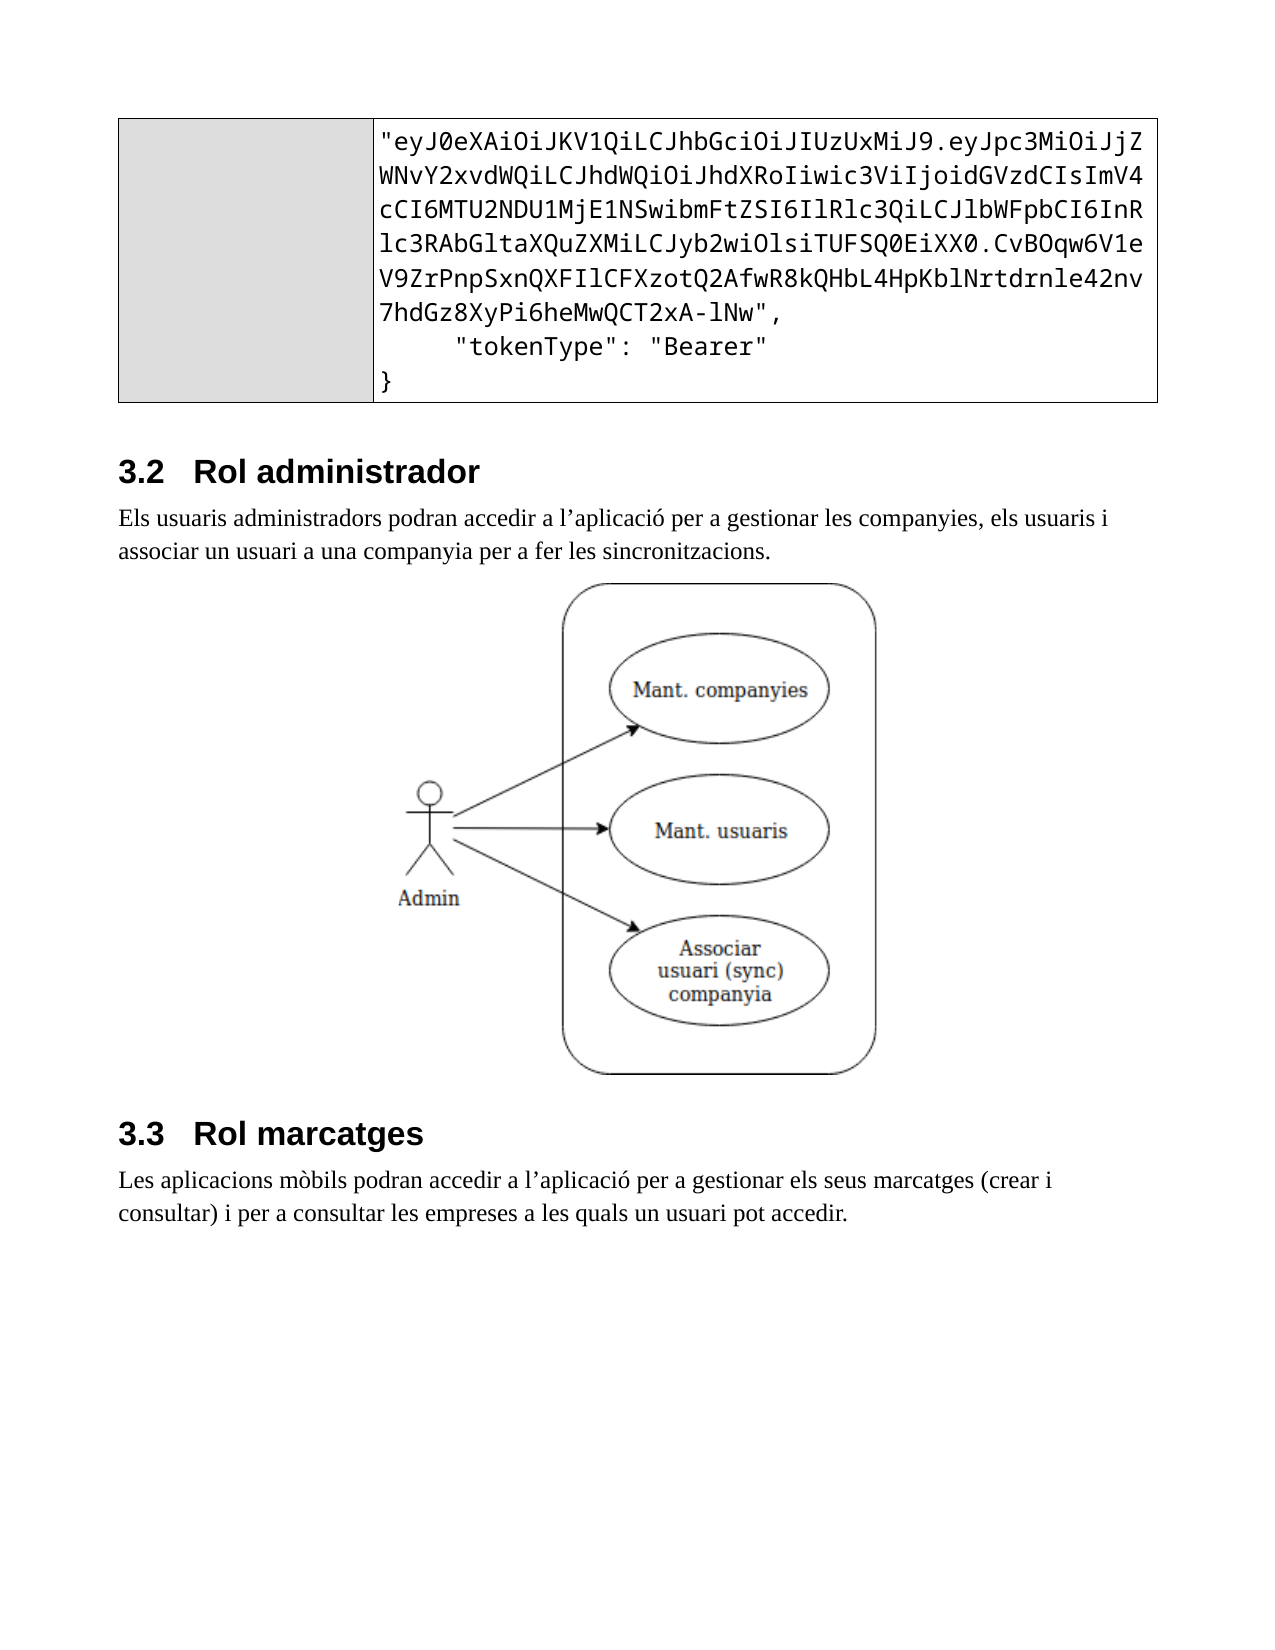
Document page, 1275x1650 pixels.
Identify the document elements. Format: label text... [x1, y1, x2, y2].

text Els usuaris administradors podran accedir a l’aplicació per a gestionar les companyies, els usuaris i associar un usuari a una companyia per a fer les sincronitzacions. [118, 503, 1157, 565]
subtitle Rol marcatges [118, 1114, 1157, 1153]
subtitle Rol administrador [118, 452, 1157, 491]
picture [398, 583, 877, 1075]
text Les aplicacions mòbils podran accedir a l’aplicació per a gestionar els seus marcatges (crear i consultar) i per a consultar les empreses a les quals un usuari pot accedir. [118, 1165, 1157, 1227]
table_cell [119, 119, 373, 402]
table_cell "eyJ0eXAiOiJKV1QiLCJhbGciOiJIUzUxMiJ9.eyJpc3MiOiJjZWNvY2xvdWQiLCJhdWQiOiJhdXRoIiwic3ViIjoidGVzdCIsImV4cCI6MTU2NDU1MjE1NSwibmFtZSI6IlRlc3QiLCJlbWFpbCI6InRlc3RAbGltaXQuZXMiLCJyb2wiOlsiTUFSQ0EiXX0.CvBOqw6V1eV9ZrPnpSxnQXFIlCFXzotQ2AfwR8kQHbL4HpKblNrtdrnle42nv7hdGz8XyPi6heMwQCT2xA-lNw", "tokenType": "Bearer" } [374, 119, 1157, 402]
